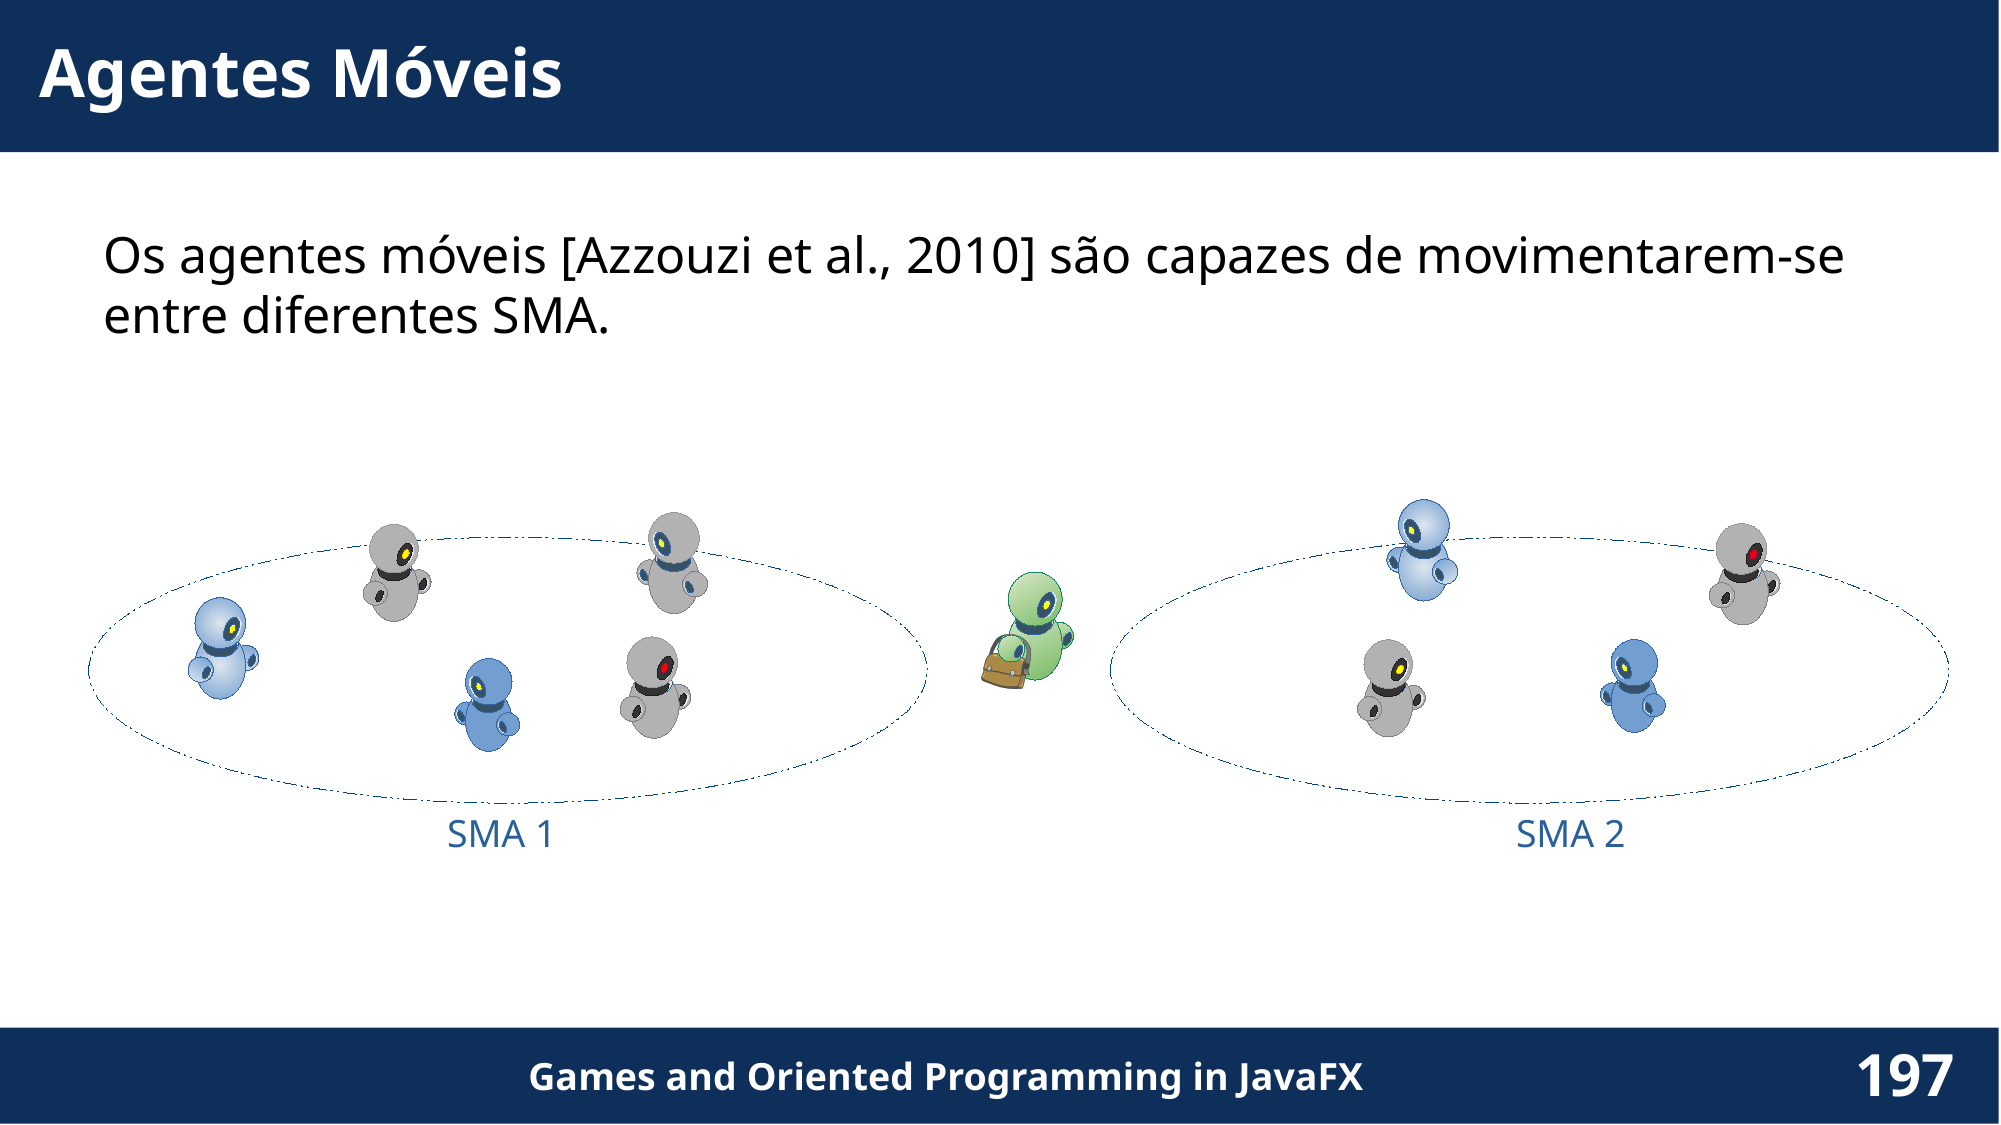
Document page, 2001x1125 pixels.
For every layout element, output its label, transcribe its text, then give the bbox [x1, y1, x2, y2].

text_box [188, 597, 259, 700]
text_box [1357, 639, 1426, 737]
text_box SMA 2 [1393, 803, 1748, 863]
text_box [1386, 499, 1458, 602]
text_box Agentes Móveis [25, 23, 1999, 119]
text_box [1600, 639, 1666, 733]
picture [981, 634, 1031, 689]
text_box [997, 572, 1074, 681]
text_box [620, 636, 691, 739]
text_box [1709, 523, 1781, 625]
text_box [636, 512, 708, 614]
text_box [363, 524, 432, 622]
text_box [454, 658, 520, 752]
text_box Os agentes móveis [Azzouzi et al., 2010] são capazes de movimentarem-se entre diferentes SMA. [88, 216, 1947, 352]
text_box SMA 1 [324, 803, 680, 863]
